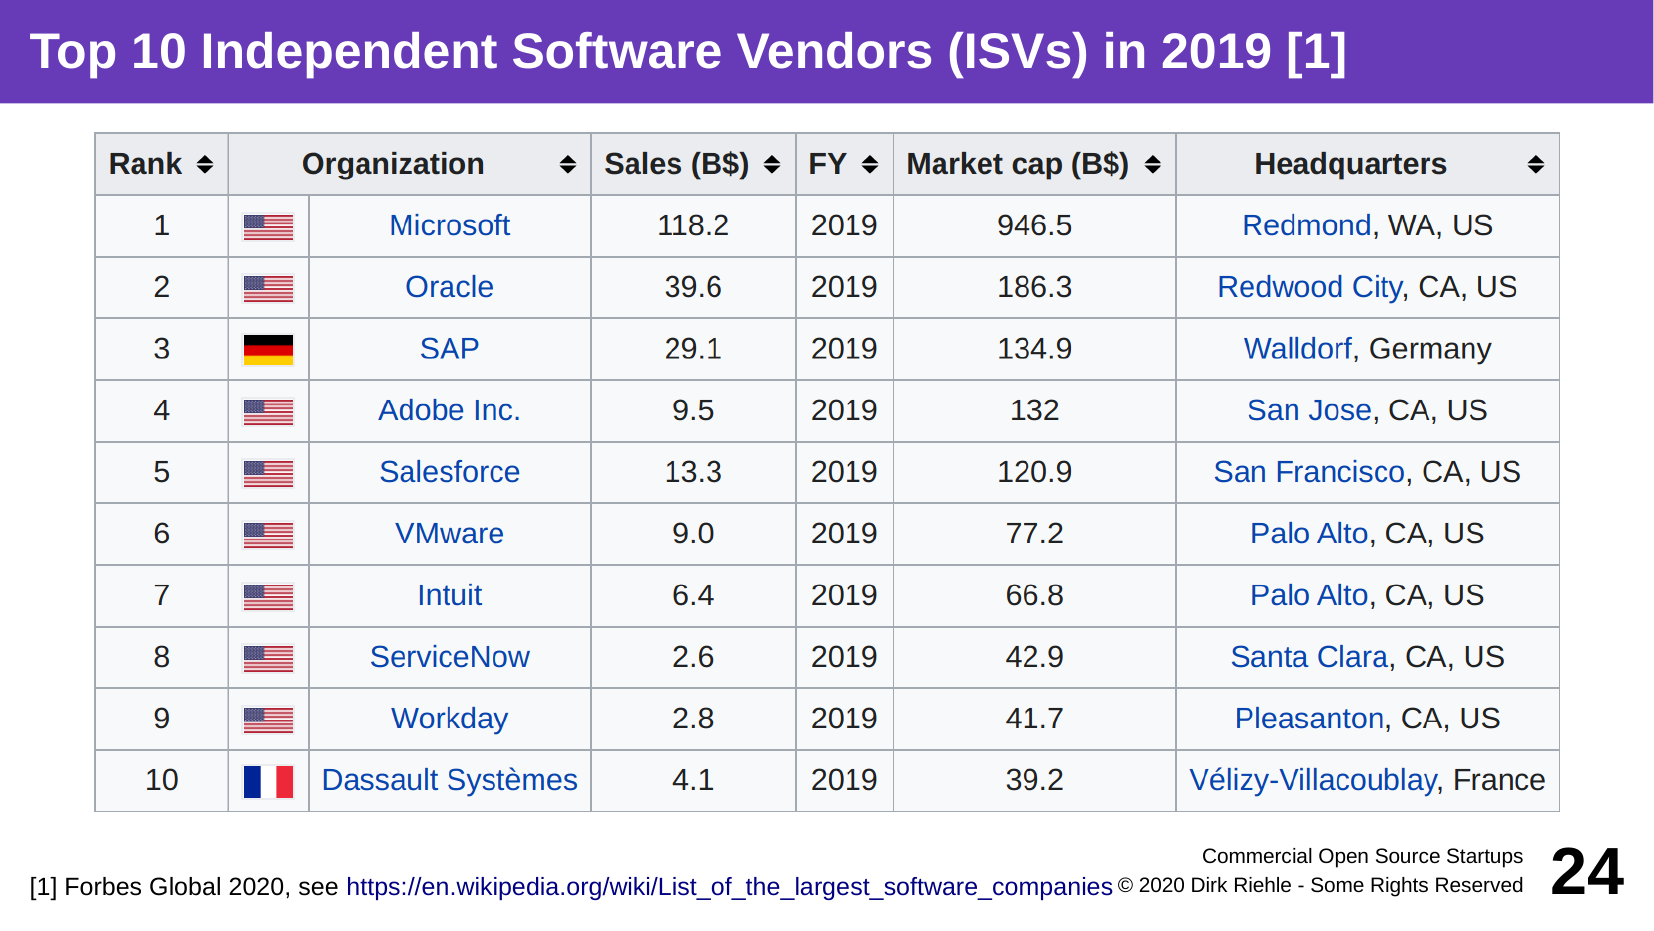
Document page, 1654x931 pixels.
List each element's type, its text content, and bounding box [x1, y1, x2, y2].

text_box [1] Forbes Global 2020, see https://en.wikipedia.org/wiki/List_of_the_largest_software_companies [0, 812, 1412, 931]
title Top 10 Independent Software Vendors (ISVs) in 2019 [1] [0, 0, 1654, 104]
picture [94, 132, 1560, 813]
